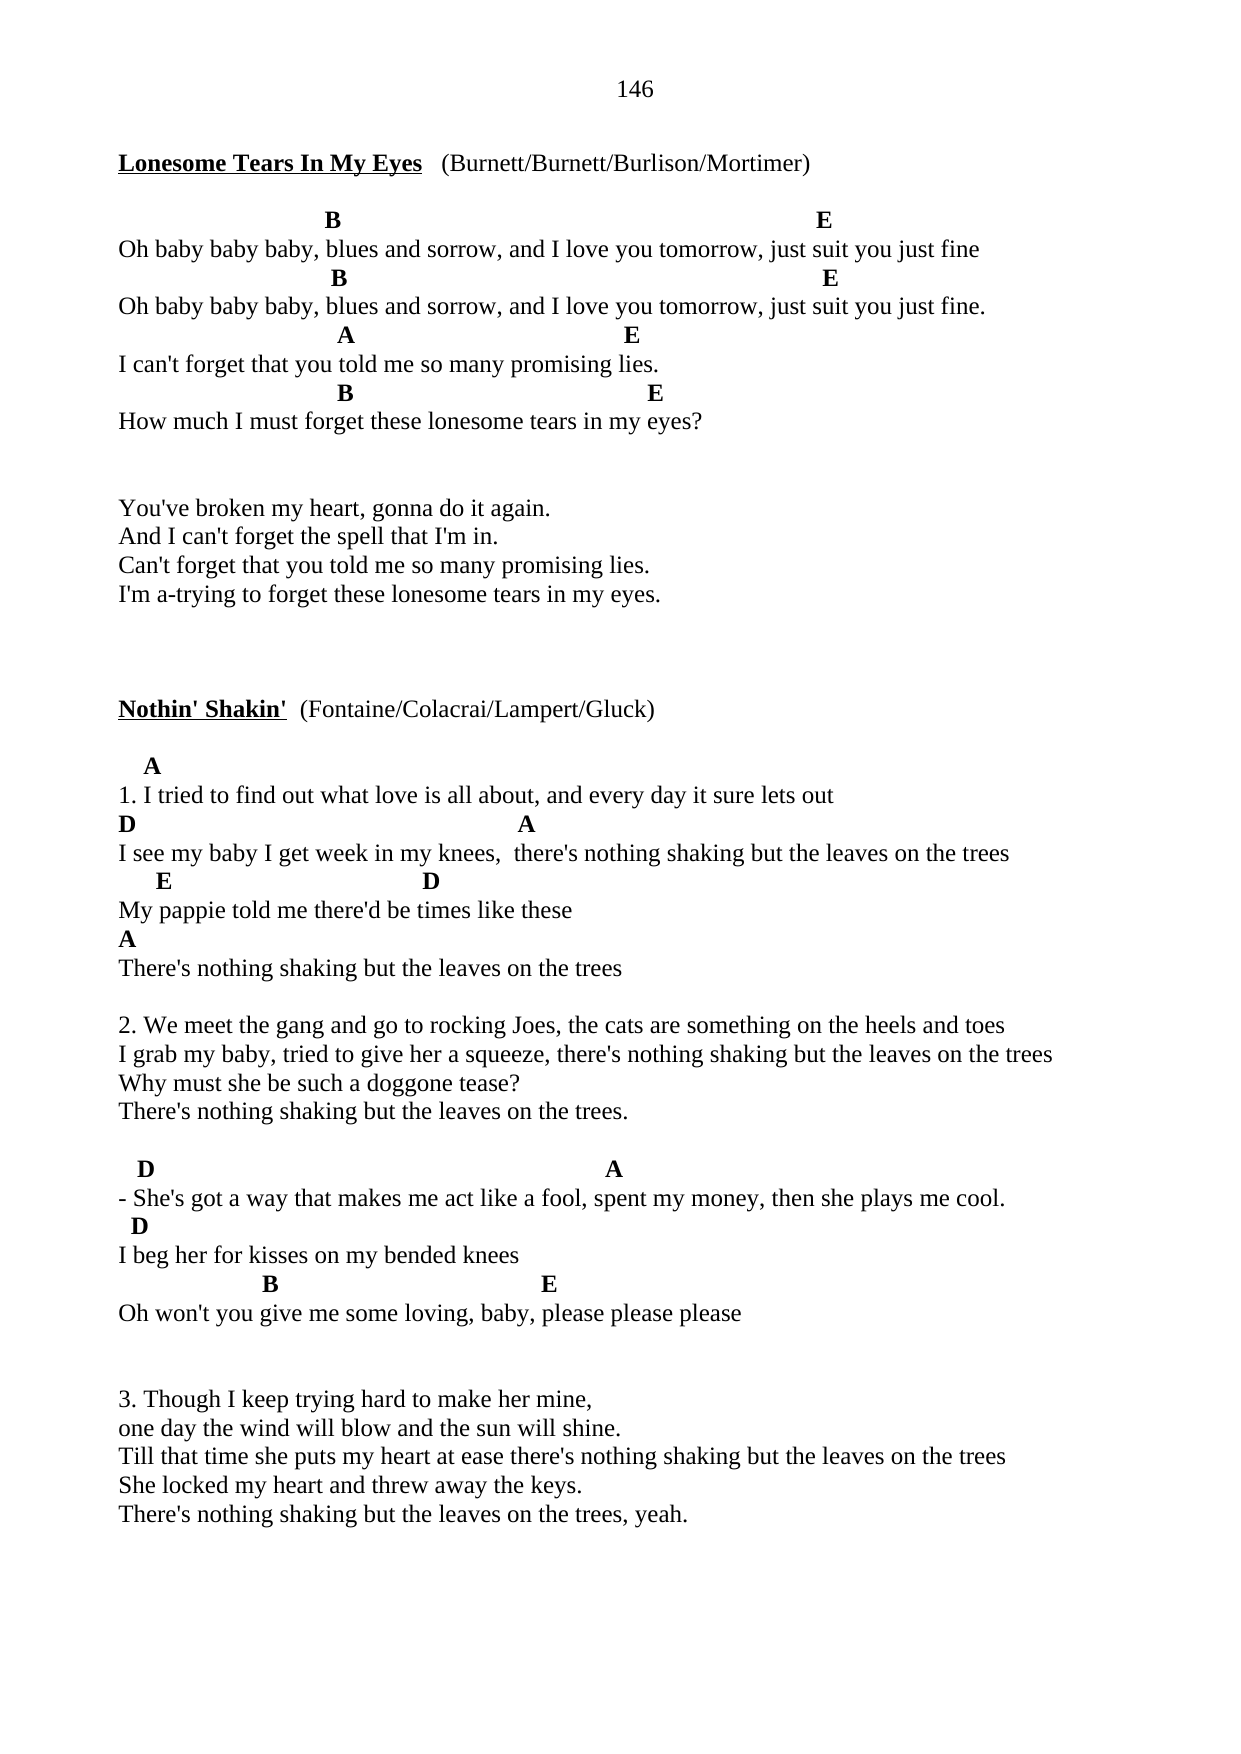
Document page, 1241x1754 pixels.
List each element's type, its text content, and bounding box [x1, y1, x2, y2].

text B E [118, 205, 1152, 234]
text 1. I tried to find out what love is all about, and every day it sure lets out D A I see my baby I get week in my knees, there's nothing shaking but the leaves on the trees E D My pappie told me there'd be times like these A There's nothing shaking but the leaves on the trees 2. We meet the gang and go to rocking Joes, the cats are something on the heels and toes I grab my baby, tried to give her a squeeze, there's nothing shaking but the leaves on the trees Why must she be such a doggone tease? There's nothing shaking but the leaves on the trees. D A - She's got a way that makes me act like a fool, spent my money, then she plays me cool. D I beg her for kisses on my bended knees B E Oh won't you give me some loving, baby, please please please [118, 780, 1152, 1326]
text A E I can't forget that you told me so many promising lies. [118, 320, 1152, 378]
text Lonesome Tears In My Eyes (Burnett/Burnett/Burlison/Mortimer) [118, 148, 1152, 176]
text A [118, 751, 1152, 780]
text Nothin' Shakin' (Fontaine/Colacrai/Lampert/Gluck) [118, 694, 1152, 751]
text B E How much I must forget these lonesome tears in my eyes? [118, 378, 1152, 435]
text Oh baby baby baby, blues and sorrow, and I love you tomorrow, just suit you just fine [118, 234, 1152, 263]
text B E Oh baby baby baby, blues and sorrow, and I love you tomorrow, just suit you just fine. [118, 263, 1152, 320]
text 3. Though I keep trying hard to make her mine, one day the wind will blow and the sun will shine. Till that time she puts my heart at ease there's nothing shaking but the leaves on the trees She locked my heart and threw away the keys. There's nothing shaking but the leaves on the trees, yeah. [118, 1326, 1152, 1528]
text You've broken my heart, gonna do it again. And I can't forget the spell that I'm in. Can't forget that you told me so many promising lies. I'm a-trying to forget these lonesome tears in my eyes. [118, 435, 1152, 608]
